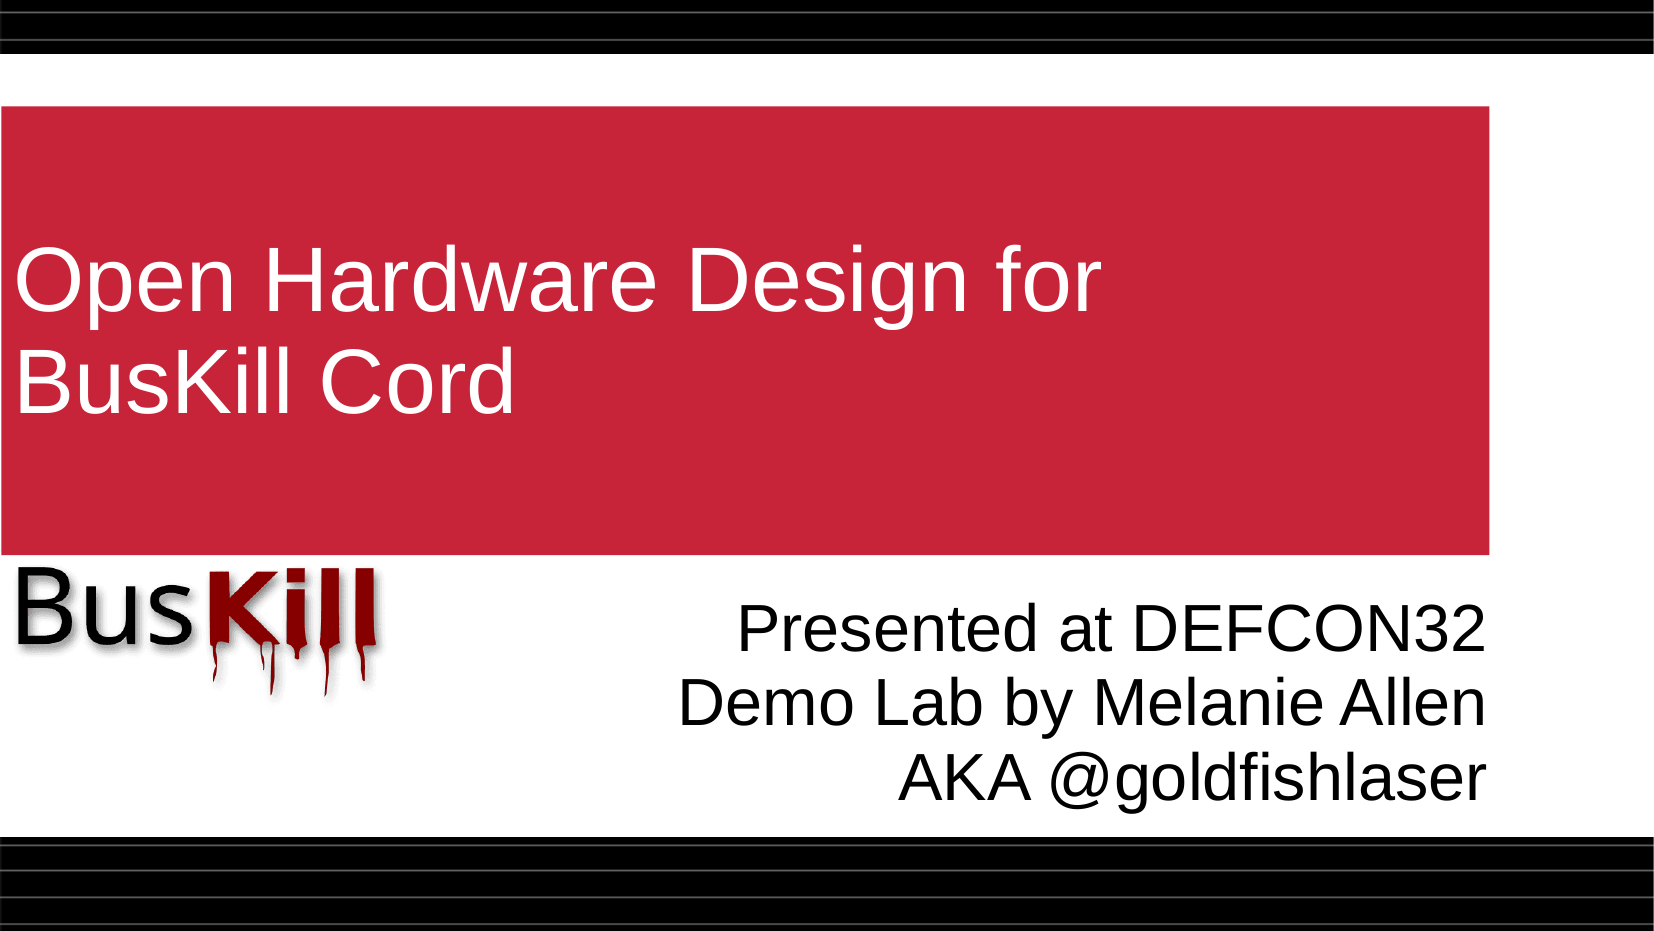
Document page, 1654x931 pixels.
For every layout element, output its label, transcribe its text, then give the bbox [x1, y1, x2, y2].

picture [0, 0, 1654, 54]
picture [1, 555, 392, 710]
picture [0, 837, 1654, 931]
subtitle Presented at DEFCON32 Demo Lab by Melanie Allen AKA @goldfishlaser [625, 590, 1489, 815]
title Open Hardware Design for BusKill Cord [1, 106, 1490, 556]
